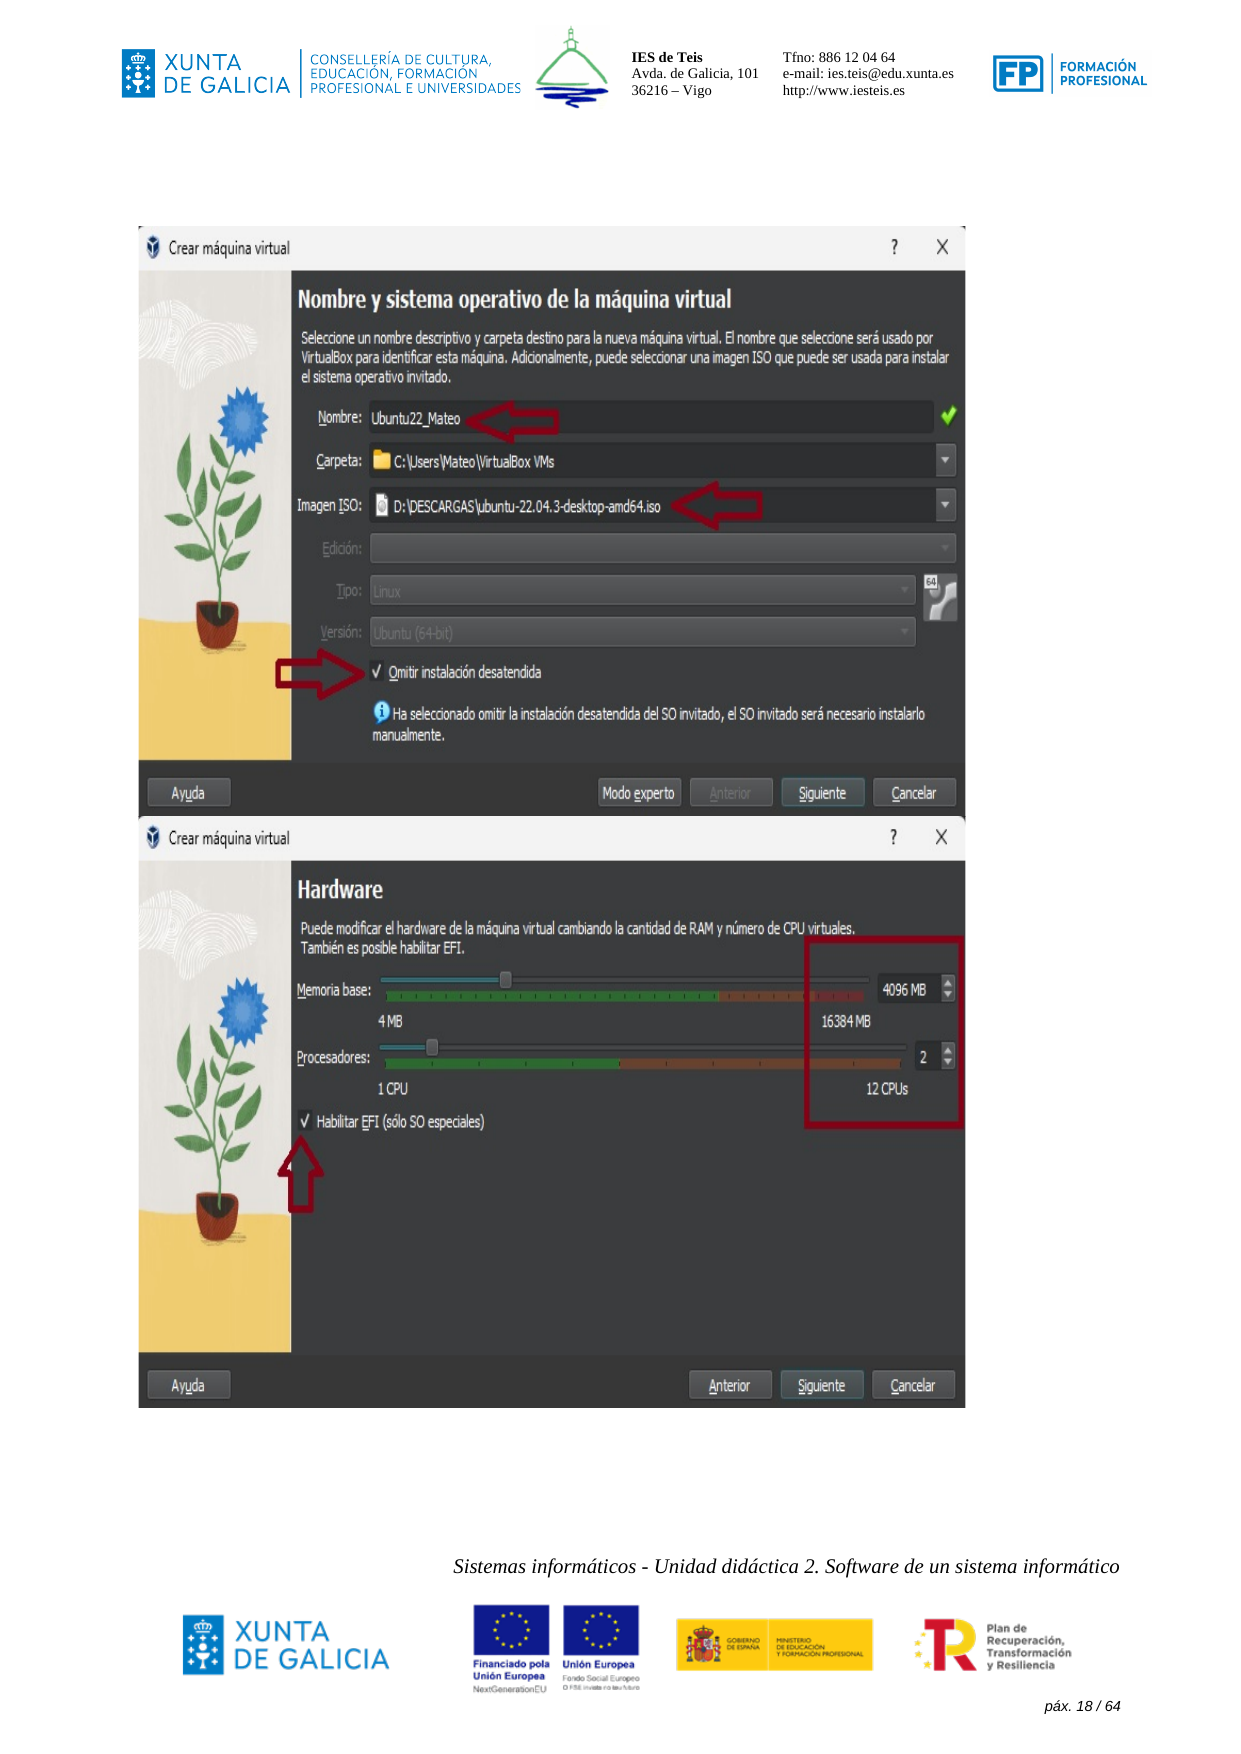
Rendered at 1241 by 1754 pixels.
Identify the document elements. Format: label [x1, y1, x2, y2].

picture [121, 49, 521, 98]
picture [182, 1593, 1085, 1700]
picture [989, 50, 1153, 97]
picture [138, 226, 966, 1408]
picture [534, 25, 611, 110]
